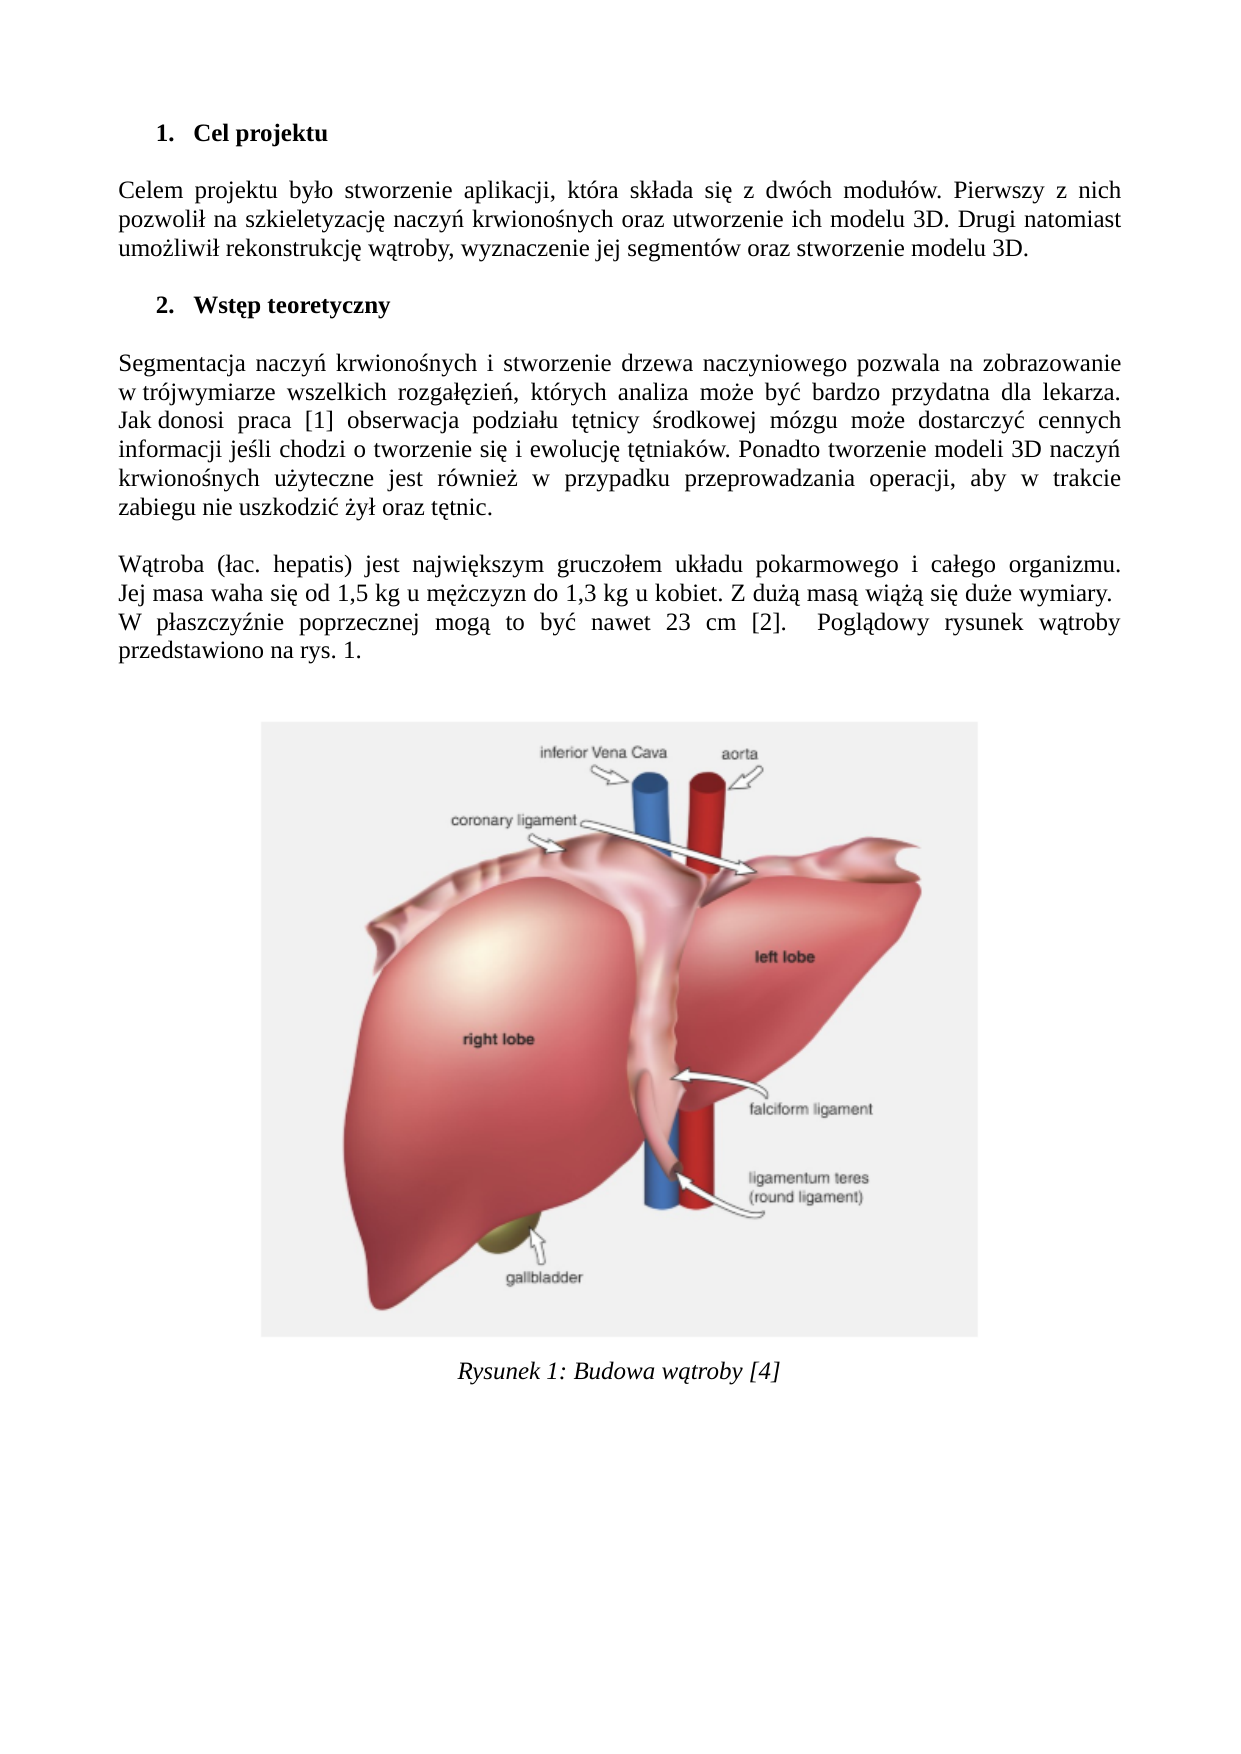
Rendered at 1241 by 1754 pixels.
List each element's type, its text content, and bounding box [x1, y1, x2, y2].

text Wątroba (łac. hepatis) jest największym gruczołem układu pokarmowego i całego organizmu. Jej masa waha się od 1,5 kg u mężczyzn do 1,3 kg u kobiet. Z dużą masą wiążą się duże wymiary. W płaszczyźnie poprzecznej mogą to być nawet 23 cm [2]. Poglądowy rysunek wątroby przedstawiono na rys. 1. [118, 549, 1122, 664]
text Rysunek 1: Budowa wątroby [4] [252, 1356, 988, 1384]
list Cel projektu [156, 118, 1122, 147]
text Celem projektu było stworzenie aplikacji, która składa się z dwóch modułów. Pierwszy z nich pozwolił na szkieletyzację naczyń krwionośnych oraz utworzenie ich modelu 3D. Drugi natomiast umożliwił rekonstrukcję wątroby, wyznaczenie jej segmentów oraz stworzenie modelu 3D. [118, 176, 1122, 262]
picture [252, 705, 989, 1356]
list Wstęp teoretyczny [156, 291, 1122, 319]
text Segmentacja naczyń krwionośnych i stworzenie drzewa naczyniowego pozwala na zobrazowanie w trójwymiarze wszelkich rozgałęzień, których analiza może być bardzo przydatna dla lekarza. Jak donosi praca [1] obserwacja podziału tętnicy środkowej mózgu może dostarczyć cennych informacji jeśli chodzi o tworzenie się i ewolucję tętniaków. Ponadto tworzenie modeli 3D naczyń krwionośnych użyteczne jest również w przypadku przeprowadzania operacji, aby w trakcie zabiegu nie uszkodzić żył oraz tętnic. [118, 348, 1122, 521]
